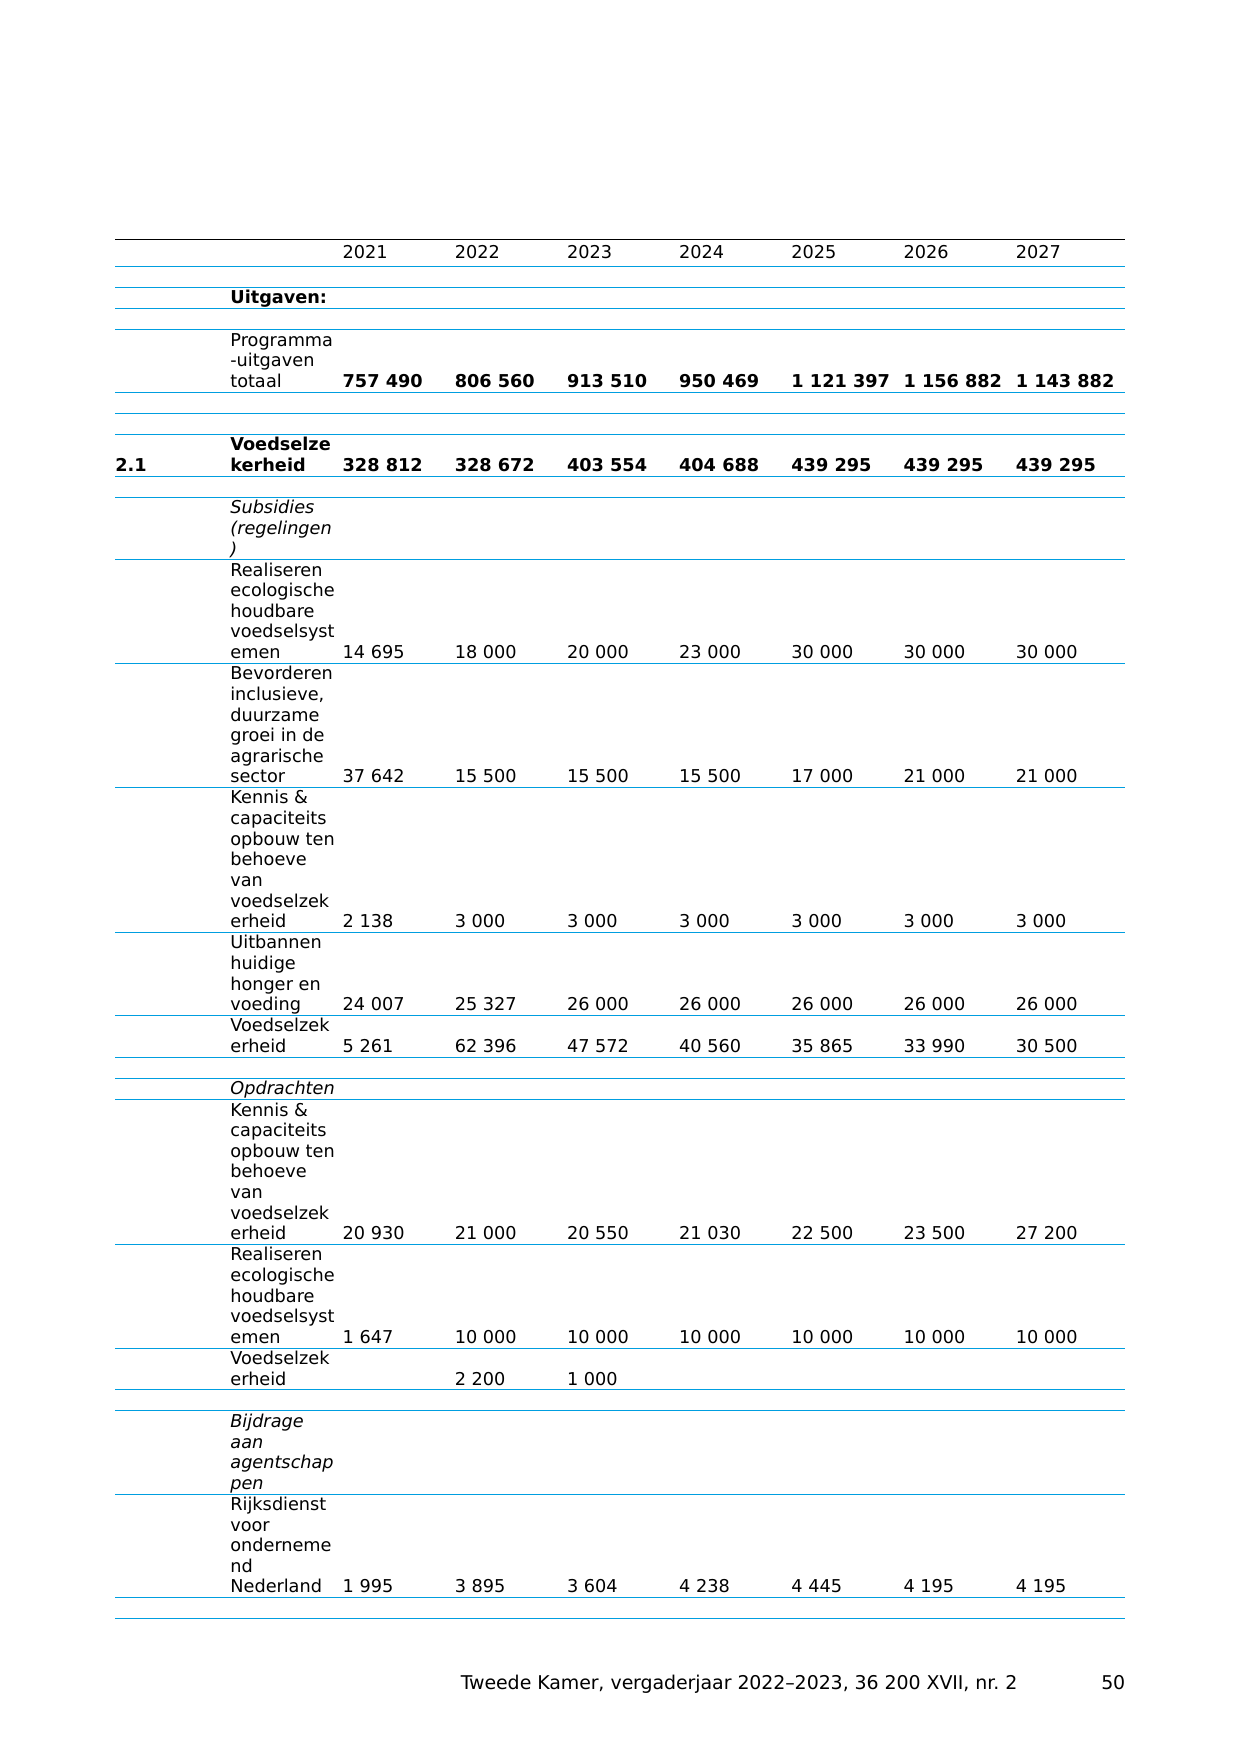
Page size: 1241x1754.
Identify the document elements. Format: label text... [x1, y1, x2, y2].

table_cell [1013, 414, 1125, 434]
table_cell [452, 1390, 564, 1410]
table_cell Uitgaven: [227, 288, 339, 308]
table_cell 26 000 [900, 933, 1013, 1015]
table_cell 2.1 [115, 435, 227, 476]
table_cell 913 510 [564, 330, 676, 391]
table_cell [676, 1411, 788, 1493]
table_cell [564, 498, 676, 559]
table_cell Voedselzekerheid [227, 435, 339, 476]
table_cell 1 121 397 [788, 330, 900, 391]
table_cell [115, 1245, 227, 1347]
table_cell [788, 1058, 900, 1078]
table_cell [452, 1411, 564, 1493]
table_cell [340, 1349, 452, 1389]
table_cell 439 295 [900, 435, 1013, 476]
table_cell 3 000 [452, 788, 564, 932]
table_cell 1 647 [340, 1245, 452, 1347]
table_cell [115, 1100, 227, 1244]
table_cell [1013, 1411, 1125, 1493]
table_cell [452, 498, 564, 559]
table_cell 3 604 [564, 1495, 676, 1597]
table_cell [115, 1390, 227, 1410]
table_cell [788, 1079, 900, 1099]
table_cell [452, 288, 564, 308]
table_cell [227, 393, 339, 413]
table_cell [564, 288, 676, 308]
table_cell 10 000 [788, 1245, 900, 1347]
table_cell [115, 288, 227, 308]
table_cell [115, 788, 227, 932]
table_cell [227, 267, 339, 287]
table_cell 757 490 [340, 330, 452, 391]
table_cell [1013, 477, 1125, 497]
table_cell [788, 477, 900, 497]
table_cell 10 000 [564, 1245, 676, 1347]
table_cell [340, 288, 452, 308]
table_cell [676, 1390, 788, 1410]
table_cell 403 554 [564, 435, 676, 476]
table_cell [115, 309, 227, 329]
table_cell 37 642 [340, 664, 452, 787]
table_cell 3 000 [676, 788, 788, 932]
table_cell 3 000 [1013, 788, 1125, 932]
table_cell 21 000 [452, 1100, 564, 1244]
table_cell [564, 477, 676, 497]
table_cell [227, 309, 339, 329]
table_cell [452, 1598, 564, 1618]
table_cell 2026 [900, 240, 1013, 266]
table_cell [1013, 1349, 1125, 1389]
table_cell 26 000 [564, 933, 676, 1015]
table_cell [115, 414, 227, 434]
table_cell [564, 1079, 676, 1099]
table_cell 5 261 [340, 1016, 452, 1057]
table_cell Realiseren ecologische houdbare voedselsystemen [227, 1245, 339, 1347]
table_cell [1013, 288, 1125, 308]
table_cell Realiseren ecologische houdbare voedselsystemen [227, 560, 339, 663]
table_cell 1 000 [564, 1349, 676, 1389]
table_cell 439 295 [1013, 435, 1125, 476]
table_cell [1013, 393, 1125, 413]
table_cell [676, 1598, 788, 1618]
table_cell [227, 477, 339, 497]
table_cell [340, 1079, 452, 1099]
table_cell [227, 1598, 339, 1618]
table_cell 47 572 [564, 1016, 676, 1057]
table_cell [115, 1495, 227, 1597]
table_cell 15 500 [676, 664, 788, 787]
table_cell [227, 1058, 339, 1078]
table_cell [900, 1411, 1013, 1493]
table_cell [115, 560, 227, 663]
table_cell [452, 477, 564, 497]
table_cell 26 000 [676, 933, 788, 1015]
table_cell [676, 477, 788, 497]
table_cell Programma-uitgaven totaal [227, 330, 339, 391]
table_cell [788, 1411, 900, 1493]
table_cell [676, 267, 788, 287]
table_cell Voedselzekerheid [227, 1016, 339, 1057]
table_cell [115, 1079, 227, 1099]
table_cell [115, 1016, 227, 1057]
table_cell [900, 267, 1013, 287]
table_cell 14 695 [340, 560, 452, 663]
table_cell [115, 1349, 227, 1389]
table_cell 1 156 882 [900, 330, 1013, 391]
table_cell 30 000 [900, 560, 1013, 663]
table_cell 2021 [340, 240, 452, 266]
table_cell [1013, 267, 1125, 287]
table_cell [340, 1598, 452, 1618]
table_cell [564, 1411, 676, 1493]
table_cell Rijksdienst voor ondernemend Nederland [227, 1495, 339, 1597]
table_cell 2027 [1013, 240, 1125, 266]
table_cell [788, 309, 900, 329]
table_cell [788, 498, 900, 559]
table_cell [115, 240, 227, 266]
table_cell 20 550 [564, 1100, 676, 1244]
table_cell 10 000 [676, 1245, 788, 1347]
table_cell 4 238 [676, 1495, 788, 1597]
table_cell 1 143 882 [1013, 330, 1125, 391]
table_cell [115, 933, 227, 1015]
table_cell [564, 414, 676, 434]
table_cell [900, 1598, 1013, 1618]
table_cell [788, 1390, 900, 1410]
table_cell [115, 1598, 227, 1618]
table_cell [115, 664, 227, 787]
table_cell [564, 1598, 676, 1618]
table_cell 3 000 [788, 788, 900, 932]
table_cell Kennis & capaciteitsopbouw ten behoeve van voedselzekerheid [227, 788, 339, 932]
table_cell [340, 393, 452, 413]
table_cell Opdrachten [227, 1079, 339, 1099]
table_cell [564, 309, 676, 329]
table_cell 21 000 [900, 664, 1013, 787]
table_cell [227, 240, 339, 266]
table_cell [227, 1390, 339, 1410]
table_cell [340, 414, 452, 434]
table_cell [452, 1079, 564, 1099]
table_cell 10 000 [452, 1245, 564, 1347]
table_cell [115, 330, 227, 391]
table_cell [1013, 498, 1125, 559]
table_cell 20 930 [340, 1100, 452, 1244]
table_cell 10 000 [900, 1245, 1013, 1347]
table_cell [900, 309, 1013, 329]
table_cell [900, 393, 1013, 413]
table_cell 21 030 [676, 1100, 788, 1244]
table_cell [900, 1079, 1013, 1099]
table_cell [115, 1058, 227, 1078]
table_cell 25 327 [452, 933, 564, 1015]
table_cell Bijdrage aan agentschappen [227, 1411, 339, 1493]
table_cell [564, 267, 676, 287]
table_cell [676, 1079, 788, 1099]
table_cell 950 469 [676, 330, 788, 391]
table_cell Subsidies (regelingen) [227, 498, 339, 559]
table_cell [1013, 1079, 1125, 1099]
table_cell [452, 1058, 564, 1078]
table_cell [564, 1390, 676, 1410]
table_cell [452, 414, 564, 434]
table_cell 2023 [564, 240, 676, 266]
table_cell 35 865 [788, 1016, 900, 1057]
table_cell [340, 477, 452, 497]
table_cell [1013, 1390, 1125, 1410]
table_cell 24 007 [340, 933, 452, 1015]
table_cell 2025 [788, 240, 900, 266]
table_cell [564, 1058, 676, 1078]
table_cell [115, 267, 227, 287]
table_cell [788, 1598, 900, 1618]
table_cell [788, 267, 900, 287]
table_cell [340, 267, 452, 287]
table_cell 26 000 [1013, 933, 1125, 1015]
table_cell 23 000 [676, 560, 788, 663]
table_cell 26 000 [788, 933, 900, 1015]
table_cell 17 000 [788, 664, 900, 787]
table_cell 21 000 [1013, 664, 1125, 787]
table_cell 15 500 [564, 664, 676, 787]
table_cell [115, 477, 227, 497]
table_cell [788, 414, 900, 434]
table_cell [900, 414, 1013, 434]
table_cell [1013, 1058, 1125, 1078]
table_cell [900, 1058, 1013, 1078]
table_header Tabel 10 Budgettaire gevolgen van beleidsartikel 2 Duurzame ontwikkeling, voedselzekerheid, water en klimaat (bedragen x € 1.000) [115, 191, 1125, 239]
table_cell [340, 1411, 452, 1493]
table_cell 328 812 [340, 435, 452, 476]
table_cell [340, 1058, 452, 1078]
table_cell 3 895 [452, 1495, 564, 1597]
table_cell [900, 498, 1013, 559]
table_cell Voedselzekerheid [227, 1349, 339, 1389]
table_cell [340, 309, 452, 329]
table_cell [452, 309, 564, 329]
table_cell [227, 414, 339, 434]
table_cell 3 000 [564, 788, 676, 932]
table_cell 30 000 [1013, 560, 1125, 663]
table_cell 20 000 [564, 560, 676, 663]
table_cell Uitbannen huidige honger en voeding [227, 933, 339, 1015]
table_cell 33 990 [900, 1016, 1013, 1057]
table_cell 2022 [452, 240, 564, 266]
table_cell [340, 1390, 452, 1410]
table_cell [1013, 1598, 1125, 1618]
table_cell [676, 393, 788, 413]
table_cell [452, 267, 564, 287]
table_cell 10 000 [1013, 1245, 1125, 1347]
table_cell 2 200 [452, 1349, 564, 1389]
table_cell 22 500 [788, 1100, 900, 1244]
table_cell 27 200 [1013, 1100, 1125, 1244]
table_cell [788, 393, 900, 413]
table_cell [340, 498, 452, 559]
table_cell 30 500 [1013, 1016, 1125, 1057]
table_cell [788, 1349, 900, 1389]
table_cell 15 500 [452, 664, 564, 787]
table_cell [676, 288, 788, 308]
table_cell 404 688 [676, 435, 788, 476]
table_cell [900, 1349, 1013, 1389]
table_cell 4 445 [788, 1495, 900, 1597]
table_cell 30 000 [788, 560, 900, 663]
table_cell 3 000 [900, 788, 1013, 932]
table_cell [676, 414, 788, 434]
table_cell [115, 393, 227, 413]
table_cell [900, 477, 1013, 497]
table_cell 18 000 [452, 560, 564, 663]
table_cell Bevorderen inclusieve, duurzame groei in de agrarische sector [227, 664, 339, 787]
table_cell [788, 288, 900, 308]
table_cell [676, 1349, 788, 1389]
table_cell 439 295 [788, 435, 900, 476]
table_cell [676, 1058, 788, 1078]
table_cell [452, 393, 564, 413]
table_cell [900, 288, 1013, 308]
table_cell [115, 1411, 227, 1493]
table_cell 806 560 [452, 330, 564, 391]
table_cell [676, 498, 788, 559]
table_cell [1013, 309, 1125, 329]
table_cell 62 396 [452, 1016, 564, 1057]
table_cell 328 672 [452, 435, 564, 476]
table_cell 4 195 [900, 1495, 1013, 1597]
table_cell [676, 309, 788, 329]
table_cell [115, 498, 227, 559]
table_cell 2 138 [340, 788, 452, 932]
table_cell 2024 [676, 240, 788, 266]
table_cell Kennis & capaciteitsopbouw ten behoeve van voedselzekerheid [227, 1100, 339, 1244]
table_cell 1 995 [340, 1495, 452, 1597]
table_cell 40 560 [676, 1016, 788, 1057]
table_cell [900, 1390, 1013, 1410]
table_cell 4 195 [1013, 1495, 1125, 1597]
table_cell 23 500 [900, 1100, 1013, 1244]
table_cell [564, 393, 676, 413]
